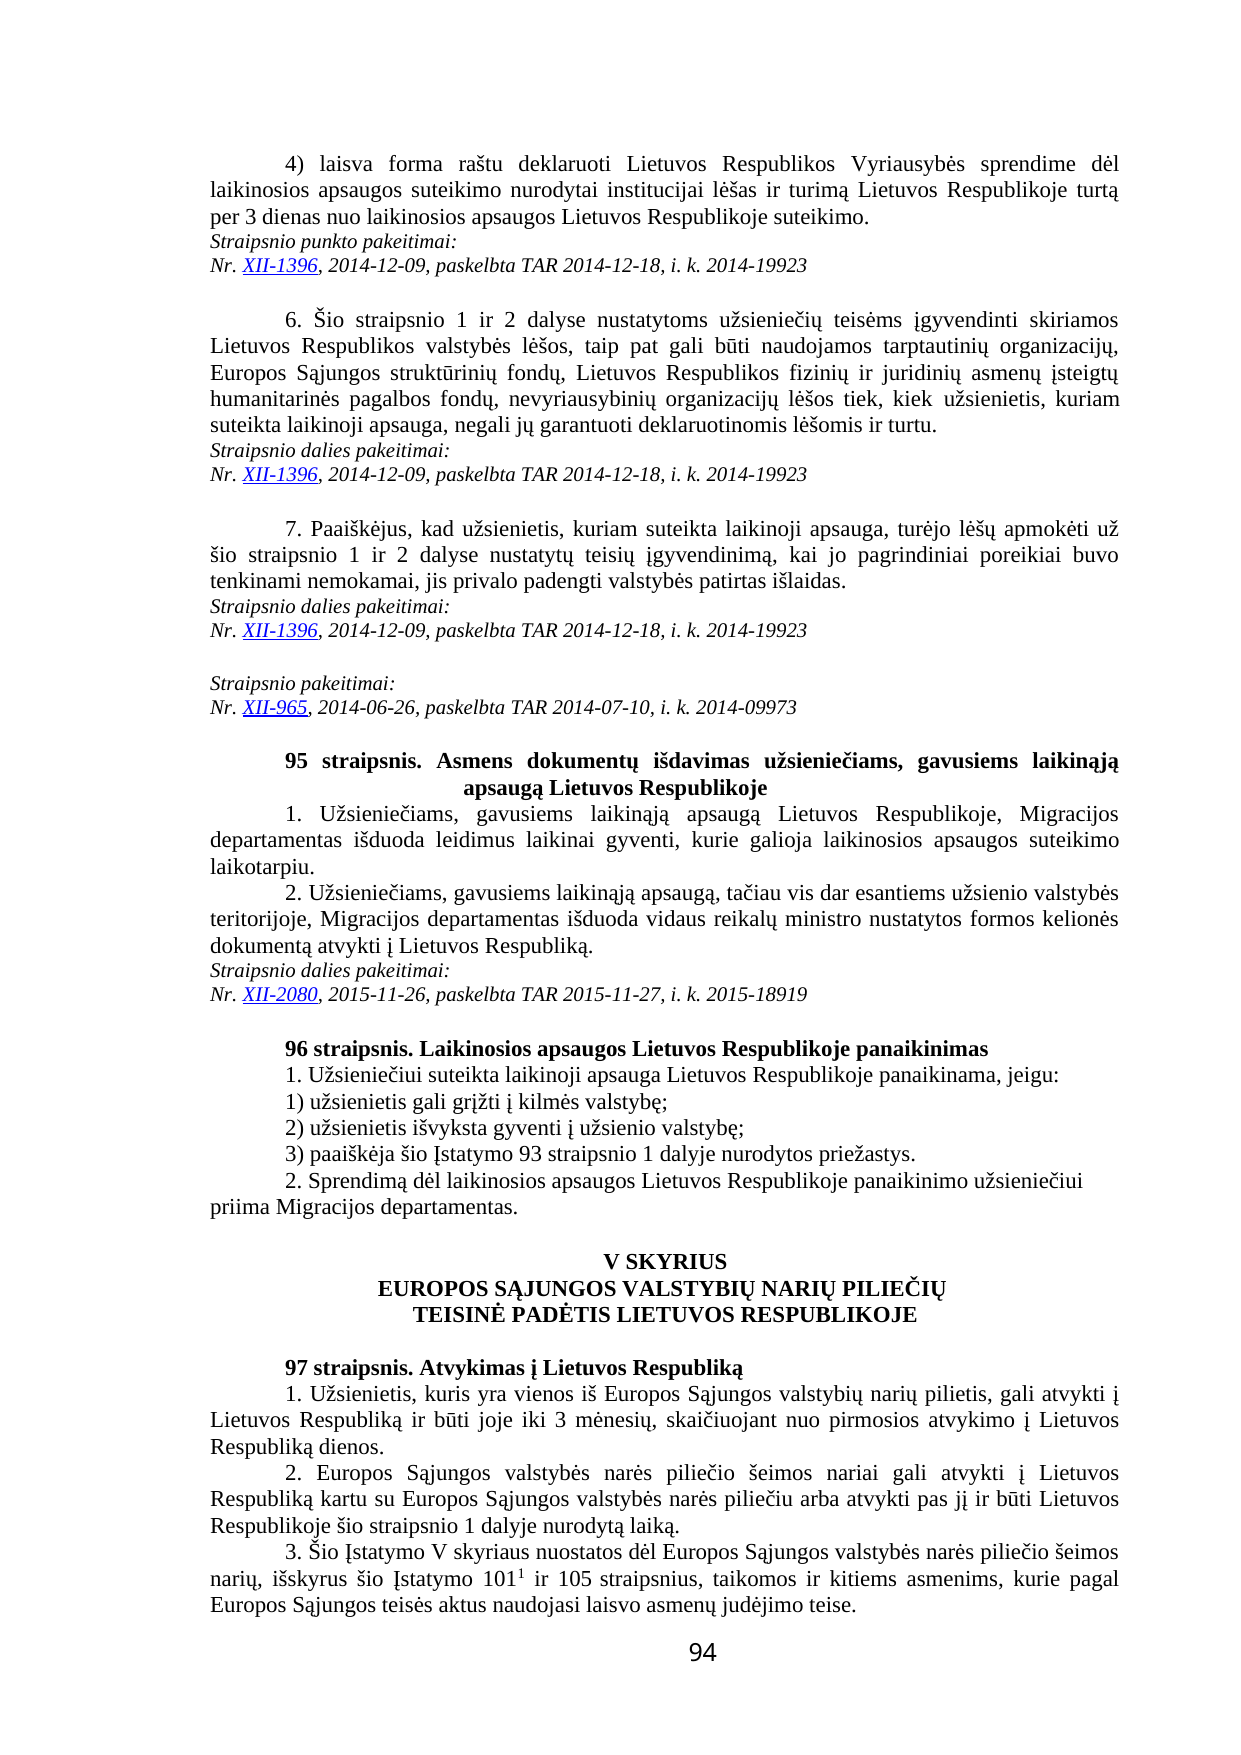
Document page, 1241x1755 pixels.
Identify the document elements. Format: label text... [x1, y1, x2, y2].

text 3. Šio Įstatymo V skyriaus nuostatos dėl Europos Sąjungos valstybės narės piliečio šeimos narių, išskyrus šio Įstatymo 1011 ir 105 straipsnius, taikomos ir kitiems asmenims, kurie pagal Europos Sąjungos teisės aktus naudojasi laisvo asmenų judėjimo teise. [210, 1538, 1120, 1617]
text 2. Europos Sąjungos valstybės narės piliečio šeimos nariai gali atvykti į Lietuvos Respubliką kartu su Europos Sąjungos valstybės narės piliečiu arba atvykti pas jį ir būti Lietuvos Respublikoje šio straipsnio 1 dalyje nurodytą laiką. [210, 1459, 1120, 1538]
text Nr. XII-1396, 2014-12-09, paskelbta TAR 2014-12-18, i. k. 2014-19923 [210, 618, 1120, 642]
text Nr. XII-2080, 2015-11-26, paskelbta TAR 2015-11-27, i. k. 2015-18919 [210, 982, 1120, 1006]
text V SKYRIUS [210, 1248, 1120, 1275]
text 7. Paaiškėjus, kad užsienietis, kuriam suteikta laikinoji apsauga, turėjo lėšų apmokėti už šio straipsnio 1 ir 2 dalyse nustatytų teisių įgyvendinimą, kai jo pagrindiniai poreikiai buvo tenkinami nemokamai, jis privalo padengti valstybės patirtas išlaidas. [210, 514, 1120, 594]
text Straipsnio dalies pakeitimai: [210, 438, 1120, 462]
text Straipsnio dalies pakeitimai: [210, 958, 1120, 982]
text 4) laisva forma raštu deklaruoti Lietuvos Respublikos Vyriausybės sprendime dėl laikinosios apsaugos suteikimo nurodytai institucijai lėšas ir turimą Lietuvos Respublikoje turtą per 3 dienas nuo laikinosios apsaugos Lietuvos Respublikoje suteikimo. [210, 150, 1120, 229]
text 1. Užsieniečiams, gavusiems laikinąją apsaugą Lietuvos Respublikoje, Migracijos departamentas išduoda leidimus laikinai gyventi, kurie galioja laikinosios apsaugos suteikimo laikotarpiu. [210, 800, 1120, 879]
text 6. Šio straipsnio 1 ir 2 dalyse nustatytoms užsieniečių teisėms įgyvendinti skiriamos Lietuvos Respublikos valstybės lėšos, taip pat gali būti naudojamos tarptautinių organizacijų, Europos Sąjungos struktūrinių fondų, Lietuvos Respublikos fizinių ir juridinių asmenų įsteigtų humanitarinės pagalbos fondų, nevyriausybinių organizacijų lėšos tiek, kiek užsienietis, kuriam suteikta laikinoji apsauga, negali jų garantuoti deklaruotinomis lėšomis ir turtu. [210, 306, 1120, 438]
text 1. Užsieniečiui suteikta laikinoji apsauga Lietuvos Respublikoje panaikinama, jeigu: [210, 1061, 1120, 1088]
text 95 straipsnis. Asmens dokumentų išdavimas užsieniečiams, gavusiems laikinąją apsaugą Lietuvos Respublikoje [285, 747, 1120, 800]
text Straipsnio dalies pakeitimai: [210, 594, 1120, 618]
text Straipsnio punkto pakeitimai: [210, 229, 1120, 253]
text Nr. XII-1396, 2014-12-09, paskelbta TAR 2014-12-18, i. k. 2014-19923 [210, 462, 1120, 486]
text 1. Užsienietis, kuris yra vienos iš Europos Sąjungos valstybių narių pilietis, gali atvykti į Lietuvos Respubliką ir būti joje iki 3 mėnesių, skaičiuojant nuo pirmosios atvykimo į Lietuvos Respubliką dienos. [210, 1380, 1120, 1459]
text 97 straipsnis. Atvykimas į Lietuvos Respubliką [210, 1354, 1120, 1380]
text EUROPOS SĄJUNGOS VALSTYBIŲ NARIŲ PILIEČIŲ [210, 1275, 1120, 1301]
text 3) paaiškėja šio Įstatymo 93 straipsnio 1 dalyje nurodytos priežastys. [210, 1141, 1120, 1167]
text Nr. XII-1396, 2014-12-09, paskelbta TAR 2014-12-18, i. k. 2014-19923 [210, 253, 1120, 277]
text 1) užsienietis gali grįžti į kilmės valstybę; [210, 1088, 1120, 1114]
text 96 straipsnis. Laikinosios apsaugos Lietuvos Respublikoje panaikinimas [210, 1035, 1120, 1061]
text 2. Sprendimą dėl laikinosios apsaugos Lietuvos Respublikoje panaikinimo užsieniečiui priima Migracijos departamentas. [210, 1167, 1120, 1219]
text 2) užsienietis išvyksta gyventi į užsienio valstybę; [210, 1114, 1120, 1141]
text Nr. XII-965, 2014-06-26, paskelbta TAR 2014-07-10, i. k. 2014-09973 [210, 694, 1120, 719]
text Straipsnio pakeitimai: [210, 671, 1120, 694]
text TEISINĖ PADĖTIS LIETUVOS RESPUBLIKOJE [210, 1301, 1120, 1327]
text 2. Užsieniečiams, gavusiems laikinąją apsaugą, tačiau vis dar esantiems užsienio valstybės teritorijoje, Migracijos departamentas išduoda vidaus reikalų ministro nustatytos formos kelionės dokumentą atvykti į Lietuvos Respubliką. [210, 879, 1120, 958]
